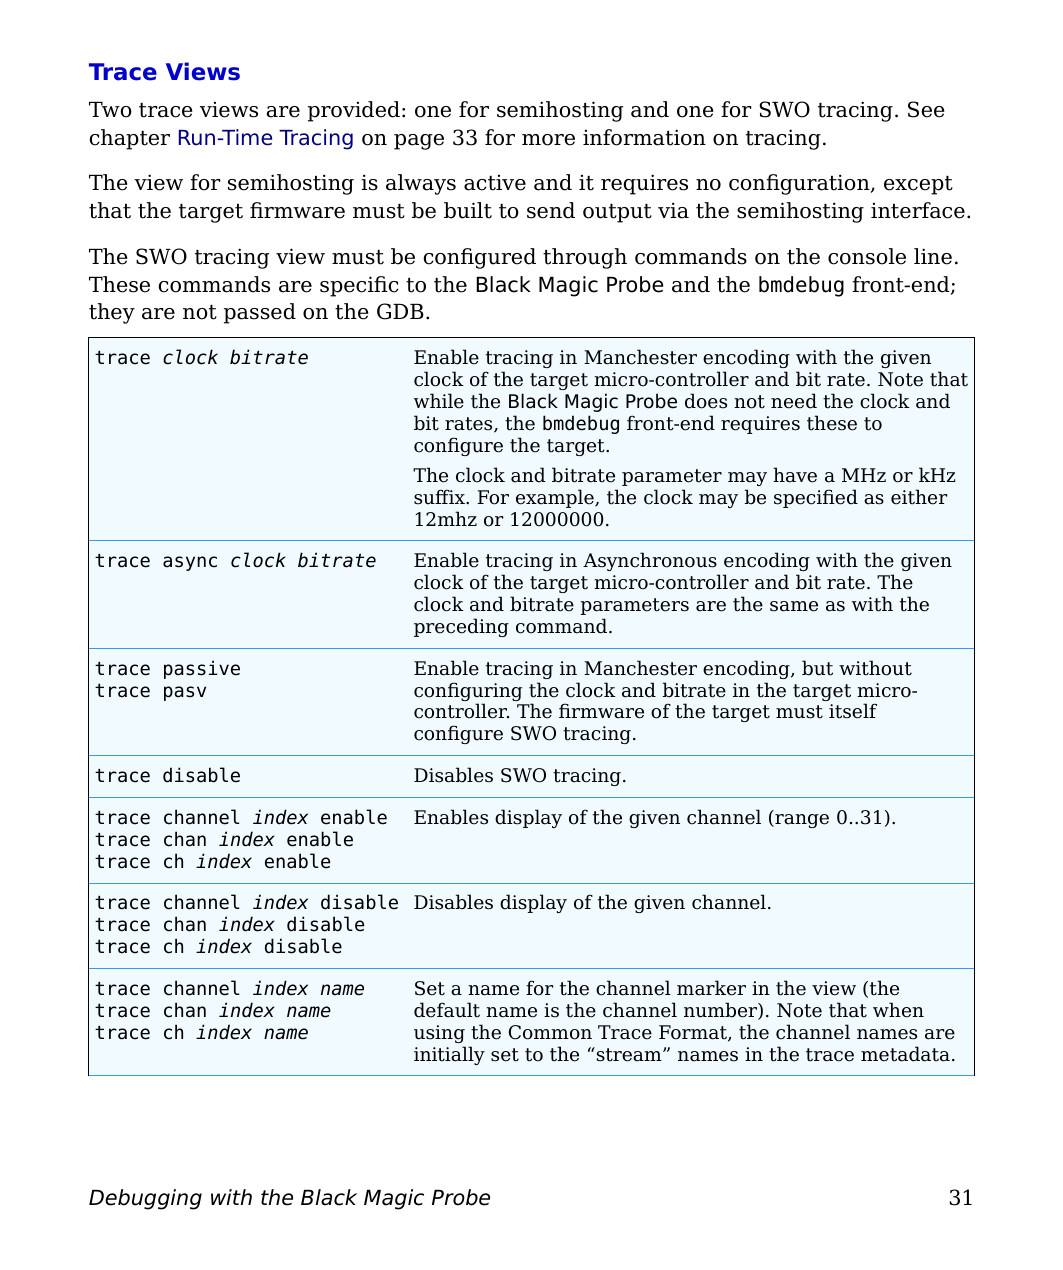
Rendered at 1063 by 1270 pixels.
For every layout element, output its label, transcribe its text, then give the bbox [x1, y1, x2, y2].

table_cell trace disable [89, 756, 407, 797]
table_cell Enable tracing in Asynchronous encoding with the given clock of the target micro-controller and bit rate. The clock and bitrate parameters are the same as with the preceding command. [408, 541, 974, 648]
table_cell trace channel index enable trace chan index enable trace ch index enable [89, 798, 407, 882]
table_cell Enables display of the given channel (range 0..31). [408, 798, 974, 882]
table_cell trace channel index name trace chan index name trace ch index name [89, 969, 407, 1075]
table_cell Enable tracing in Manchester encoding, but without configuring the clock and bitrate in the target micro-controller. The firmware of the target must itself configure SWO tracing. [408, 649, 974, 755]
text The SWO tracing view must be configured through commands on the console line. These commands are specific to the Black Magic Probe and the bmdebug front-end; they are not passed on the GDB. [88, 245, 974, 325]
table_cell Set a name for the channel marker in the view (the default name is the channel number). Note that when using the Common Trace Format, the channel names are initially set to the “stream” names in the trace metadata. [408, 969, 974, 1075]
text Two trace views are provided: one for semihosting and one for SWO tracing. See chapter Run-Time Tracing on page 33 for more information on tracing. [88, 98, 974, 150]
table_cell trace passive trace pasv [89, 649, 407, 755]
table_header Enable tracing in Manchester encoding with the given clock of the target micro-controller and bit rate. Note that while the Black Magic Probe does not need the clock and bit rates, the bmdebug front-end requires these to configure the target. The clock and bitrate parameter may have a MHz or kHz suffix. For example, the clock may be specified as either 12mhz or 12000000. [408, 338, 974, 540]
table_cell Disables SWO tracing. [408, 756, 974, 797]
text The view for semihosting is always active and it requires no configuration, except that the target firmware must be built to send output via the semihosting interface. [88, 171, 974, 223]
table_cell Disables display of the given channel. [408, 884, 974, 968]
table_header trace clock bitrate [89, 338, 407, 540]
subtitle Trace Views [88, 59, 974, 86]
table_cell trace channel index disable trace chan index disable trace ch index disable [89, 884, 407, 968]
table_cell trace async clock bitrate [89, 541, 407, 648]
